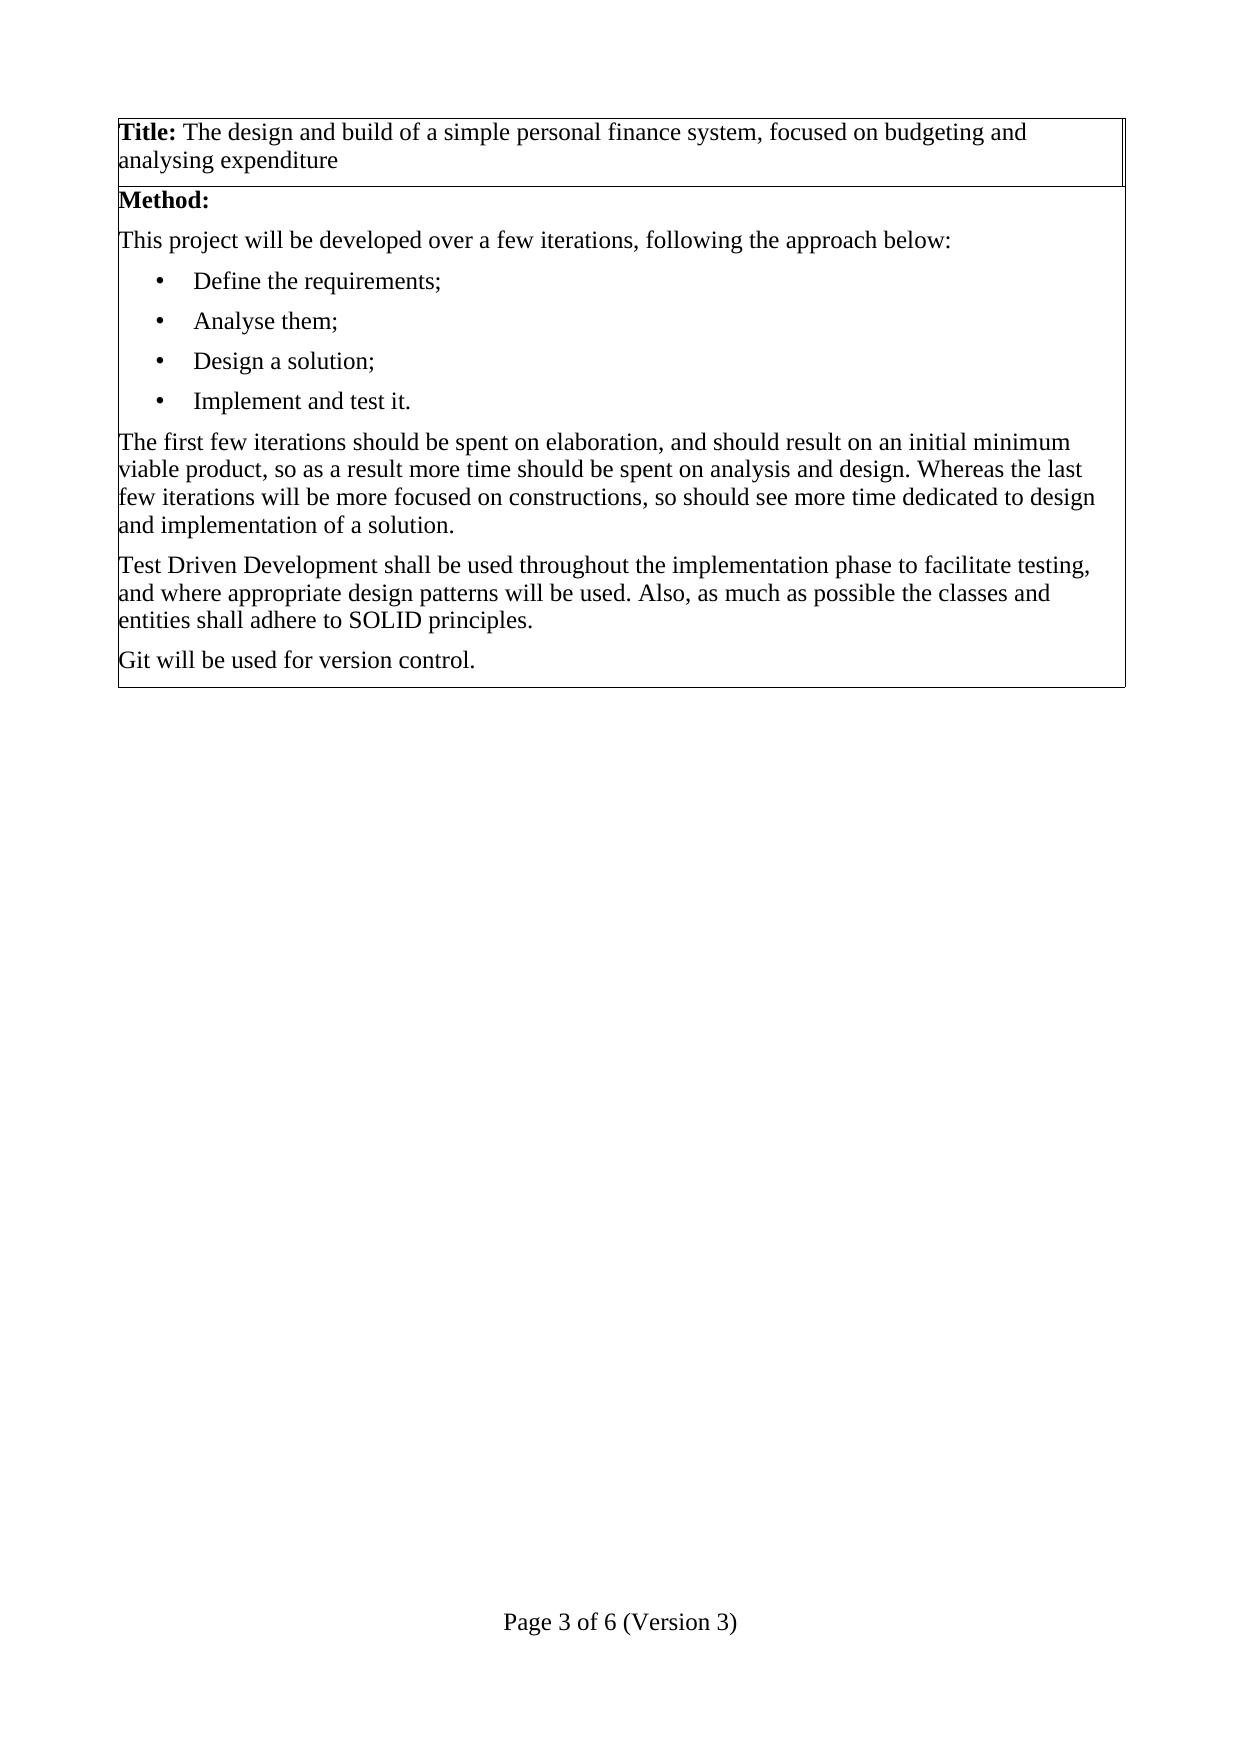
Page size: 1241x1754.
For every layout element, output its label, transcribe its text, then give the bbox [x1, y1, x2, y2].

table_cell Method: This project will be developed over a few iterations, following the approach below: Define the requirements; Analyse them; Design a solution; Implement and test it. The first few iterations should be spent on elaboration, and should result on an initial minimum viable product, so as a result more time should be spent on analysis and design. Whereas the last few iterations will be more focused on constructions, so should see more time dedicated to design and implementation of a solution. Test Driven Development shall be used throughout the implementation phase to facilitate testing, and where appropriate design patterns will be used. Also, as much as possible the classes and entities shall adhere to SOLID principles. Git will be used for version control. [119, 187, 1125, 687]
table_header Title: The design and build of a simple personal finance system, focused on budgeting and analysing expenditure [119, 119, 1122, 186]
